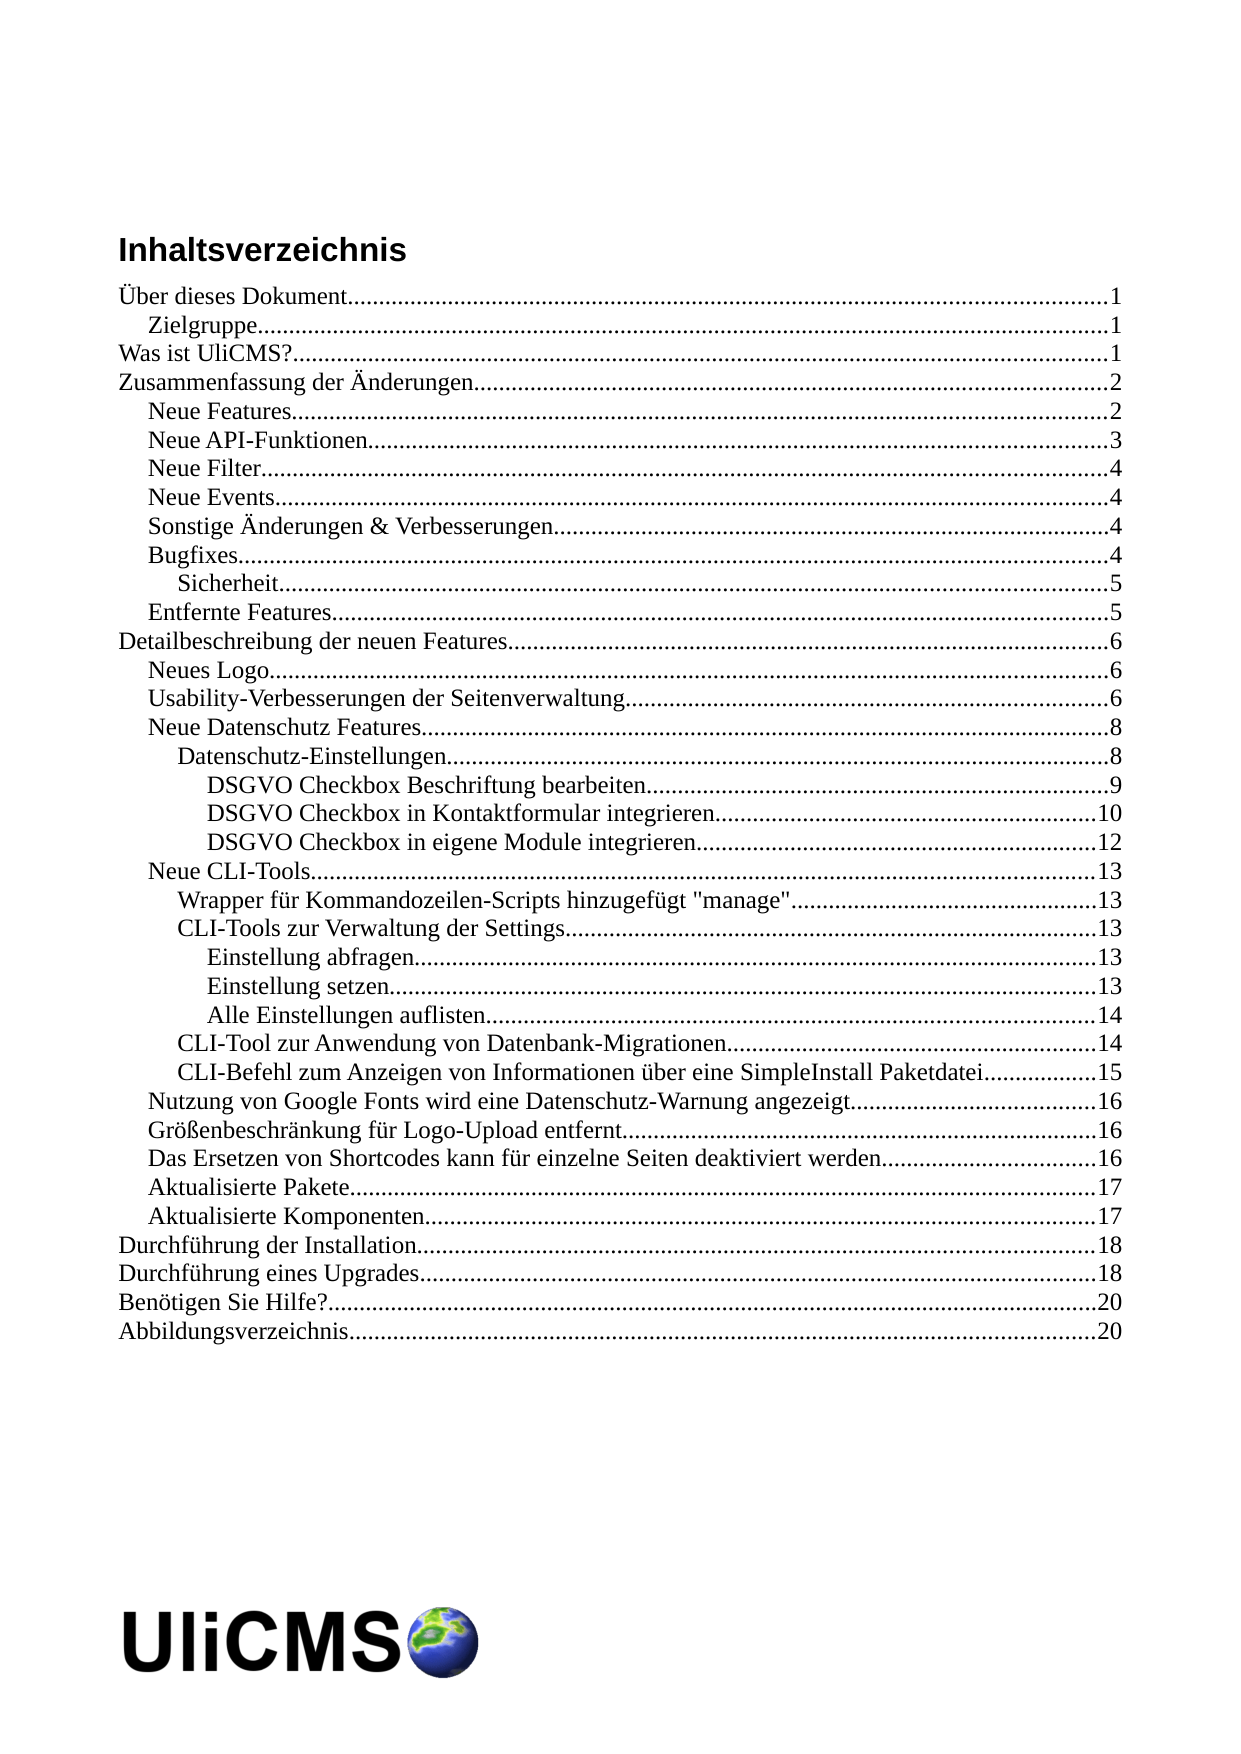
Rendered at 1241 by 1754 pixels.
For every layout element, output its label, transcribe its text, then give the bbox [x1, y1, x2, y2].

text Detailbeschreibung der neuen Features 6 [118, 626, 1122, 655]
text Bugfixes 4 [148, 540, 1122, 568]
text Neue API-Funktionen 3 [148, 425, 1122, 453]
text Durchführung eines Upgrades 18 [118, 1258, 1122, 1287]
text CLI-Tool zur Anwendung von Datenbank-Migrationen 14 [177, 1028, 1122, 1057]
text Wrapper für Kommandozeilen-Scripts hinzugefügt "manage" 13 [177, 885, 1122, 913]
text DSGVO Checkbox Beschriftung bearbeiten 9 [207, 770, 1122, 798]
text Sonstige Änderungen & Verbesserungen 4 [148, 511, 1122, 540]
text Alle Einstellungen auflisten 14 [207, 1000, 1122, 1028]
text DSGVO Checkbox in Kontaktformular integrieren 10 [207, 798, 1122, 827]
text Entfernte Features 5 [148, 597, 1122, 626]
text Neue Datenschutz Features 8 [148, 712, 1122, 741]
text Über dieses Dokument 1 [118, 281, 1122, 310]
text Neue Events 4 [148, 482, 1122, 511]
text Was ist UliCMS? 1 [118, 338, 1122, 367]
text Aktualisierte Pakete 17 [148, 1172, 1122, 1201]
text Einstellung abfragen 13 [207, 942, 1122, 971]
text Abbildungsverzeichnis 20 [118, 1316, 1122, 1345]
text Aktualisierte Komponenten 17 [148, 1201, 1122, 1230]
subtitle Inhaltsverzeichnis [118, 230, 1122, 268]
text Usability-Verbesserungen der Seitenverwaltung 6 [148, 683, 1122, 712]
text DSGVO Checkbox in eigene Module integrieren 12 [207, 827, 1122, 856]
text Neue Features 2 [148, 396, 1122, 425]
text CLI-Tools zur Verwaltung der Settings 13 [177, 913, 1122, 942]
text CLI-Befehl zum Anzeigen von Informationen über eine SimpleInstall Paketdatei 15 [177, 1057, 1122, 1086]
text Neue Filter 4 [148, 453, 1122, 482]
text Nutzung von Google Fonts wird eine Datenschutz-Warnung angezeigt 16 [148, 1086, 1122, 1115]
text Sicherheit 5 [177, 568, 1122, 597]
text Neues Logo 6 [148, 655, 1122, 683]
text Zusammenfassung der Änderungen 2 [118, 367, 1122, 396]
text Zielgruppe 1 [148, 310, 1122, 338]
text Größenbeschränkung für Logo-Upload entfernt 16 [148, 1115, 1122, 1143]
text Neue CLI-Tools 13 [148, 856, 1122, 885]
text Durchführung der Installation 18 [118, 1230, 1122, 1258]
picture [118, 1607, 479, 1681]
text Einstellung setzen 13 [207, 971, 1122, 1000]
text Benötigen Sie Hilfe? 20 [118, 1287, 1122, 1316]
text Datenschutz-Einstellungen 8 [177, 741, 1122, 770]
text Das Ersetzen von Shortcodes kann für einzelne Seiten deaktiviert werden 16 [148, 1143, 1122, 1172]
